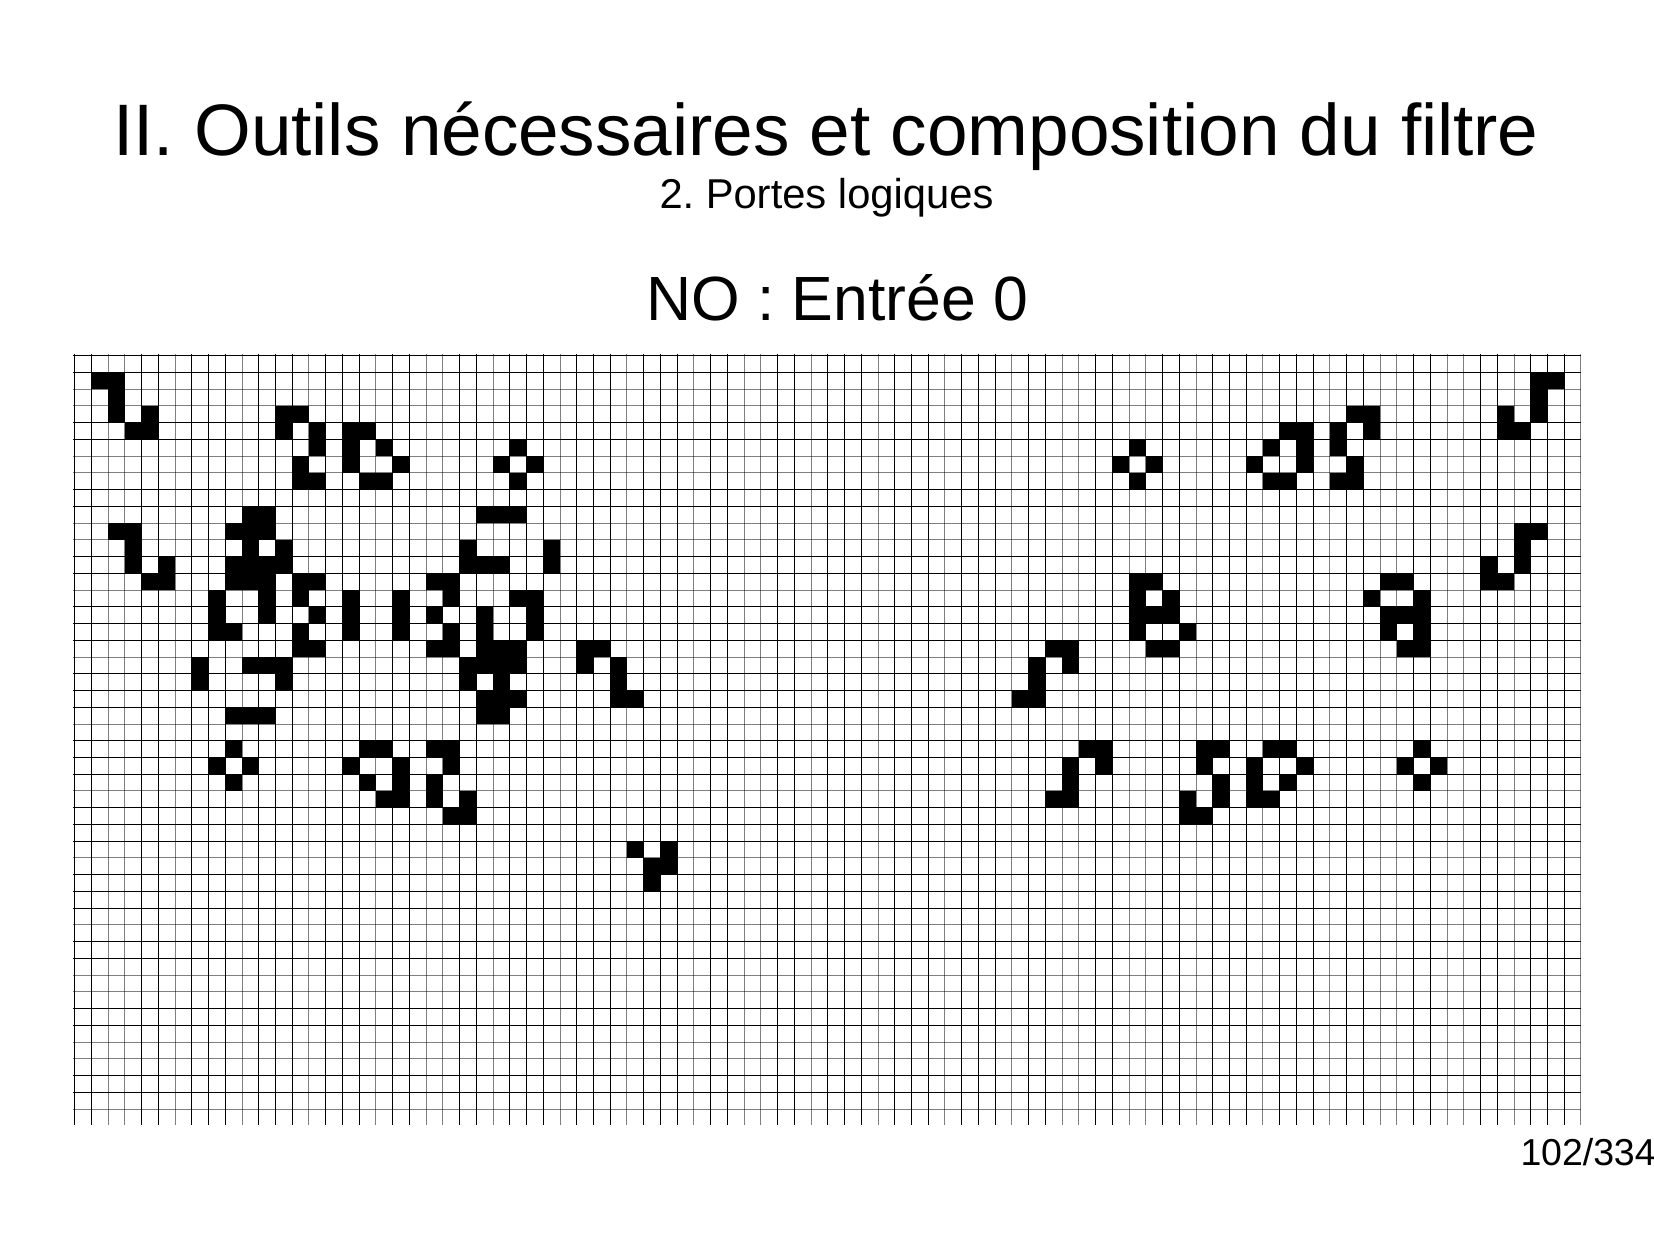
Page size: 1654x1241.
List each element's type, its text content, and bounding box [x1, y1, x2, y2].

picture [73, 354, 1581, 1125]
text_box <number>/334 [1505, 1124, 1654, 1182]
text_box NO : Entrée 0 [631, 256, 1044, 342]
title II. Outils nécessaires et composition du filtre 2. Portes logiques [82, 49, 1571, 257]
